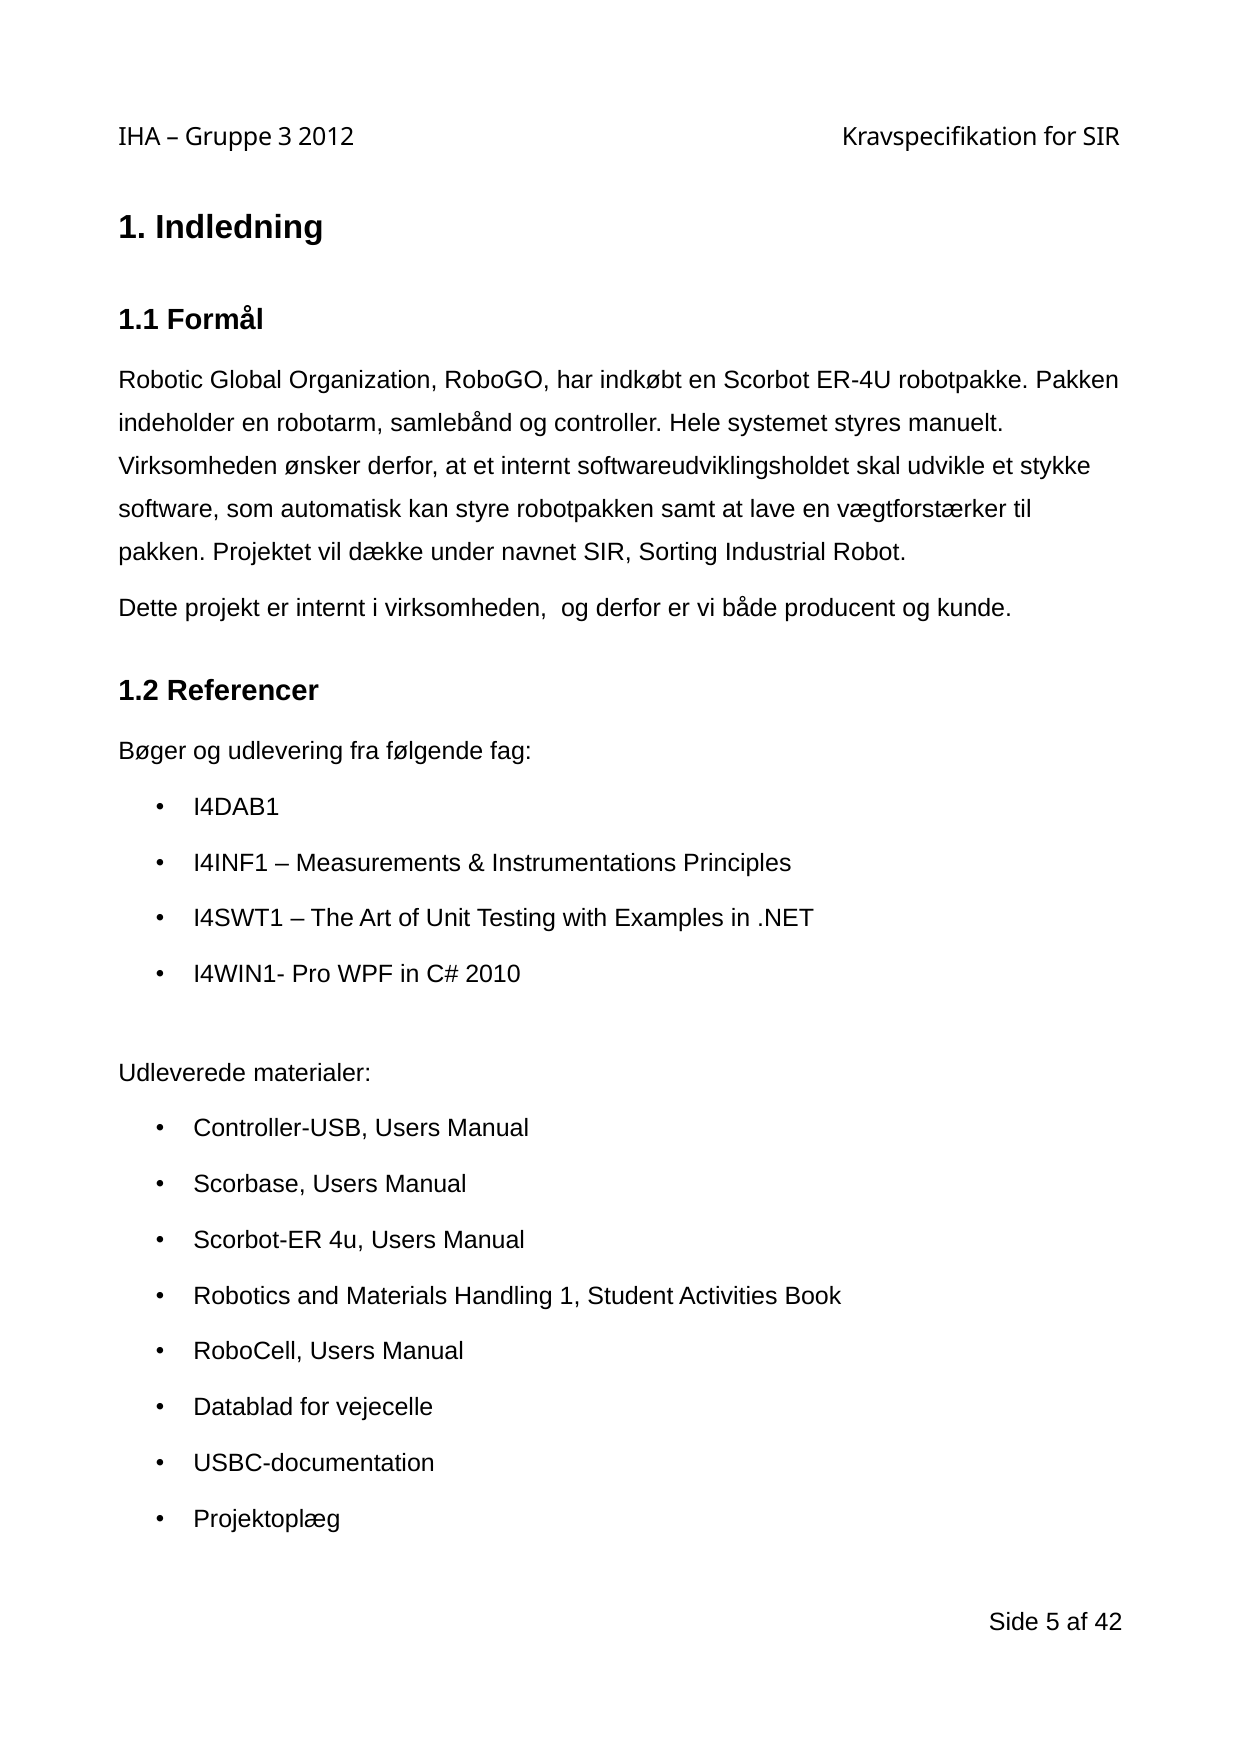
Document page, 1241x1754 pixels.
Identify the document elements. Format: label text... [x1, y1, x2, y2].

text Udleverede materialer: [118, 1058, 1122, 1087]
subtitle 1.2 Referencer [118, 673, 1122, 707]
subtitle 1. Indledning [118, 207, 1122, 245]
list USBC-documentation [156, 1448, 1122, 1477]
list Datablad for vejecelle [156, 1392, 1122, 1421]
list I4WIN1- Pro WPF in C# 2010 [156, 959, 1122, 988]
text Bøger og udlevering fra følgende fag: [118, 736, 1122, 765]
list Scorbase, Users Manual [156, 1169, 1122, 1198]
list Scorbot-ER 4u, Users Manual [156, 1225, 1122, 1254]
list RoboCell, Users Manual [156, 1336, 1122, 1365]
subtitle 1.1 Formål [118, 302, 1122, 335]
text Dette projekt er internt i virksomheden, og derfor er vi både producent og kunde. [118, 593, 1122, 621]
list I4INF1 – Measurements & Instrumentations Principles [156, 847, 1122, 876]
list I4DAB1 [156, 792, 1122, 821]
list Robotics and Materials Handling 1, Student Activities Book [156, 1281, 1122, 1309]
list Controller-USB, Users Manual [156, 1113, 1122, 1142]
text Robotic Global Organization, RoboGO, har indkøbt en Scorbot ER-4U robotpakke. Pakken indeholder en robotarm, samlebånd og controller. Hele systemet styres manuelt. Virksomheden ønsker derfor, at et internt softwareudviklingsholdet skal udvikle et stykke software, som automatisk kan styre robotpakken samt at lave en vægtforstærker til pakken. Projektet vil dække under navnet SIR, Sorting Industrial Robot. [118, 364, 1122, 566]
list I4SWT1 – The Art of Unit Testing with Examples in .NET [156, 903, 1122, 932]
list Projektoplæg [156, 1503, 1122, 1532]
